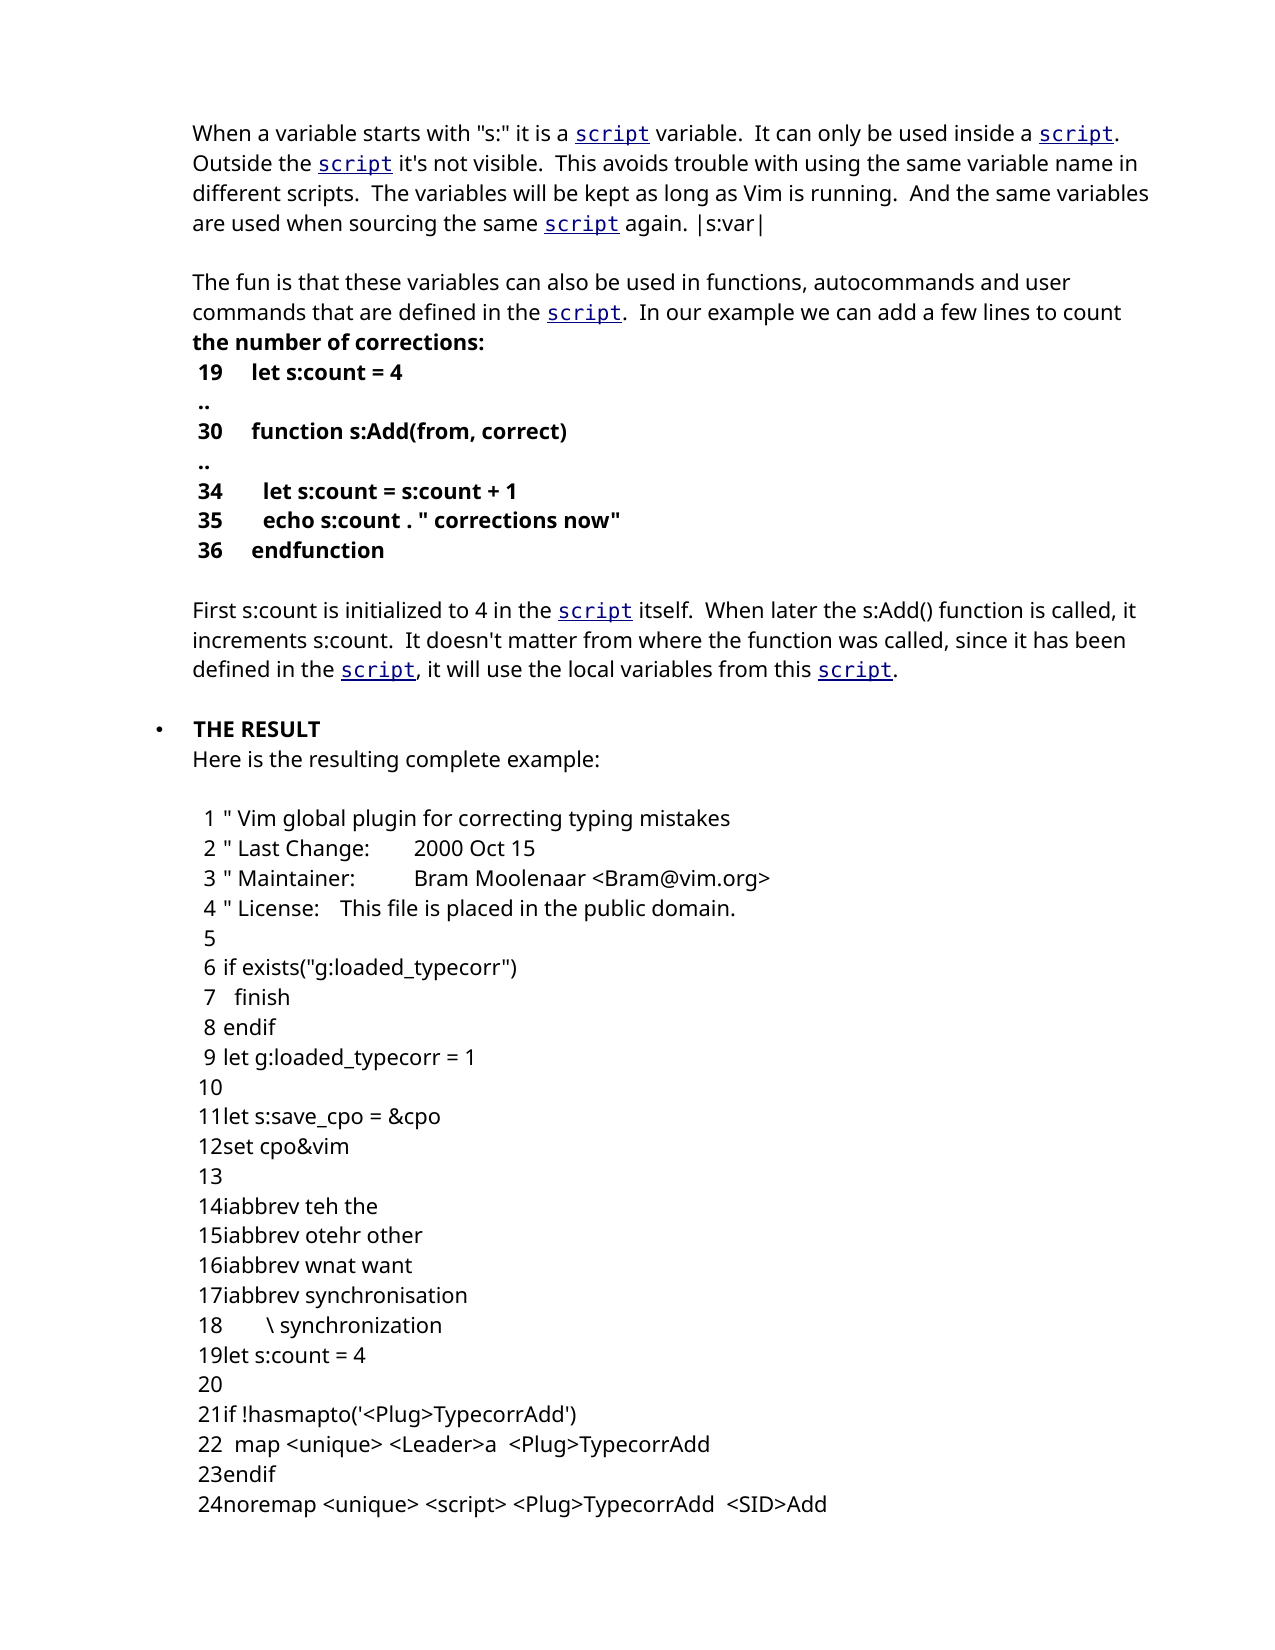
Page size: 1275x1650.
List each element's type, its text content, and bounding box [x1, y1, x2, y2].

list 19 let s:count = 4 [192, 1339, 1157, 1369]
list 20 [192, 1369, 1157, 1399]
list 23 endif [192, 1459, 1157, 1488]
list Here is the resulting complete example: [192, 744, 1157, 773]
list .. [192, 446, 1157, 476]
list 18 \ synchronization [192, 1310, 1157, 1339]
list 19 let s:count = 4 [192, 356, 1157, 386]
list First s:count is initialized to 4 in the script itself. When later the s:Add() function is called, it increments s:count. It doesn't matter from where the function was called, since it has been defined in the script, it will use the local variables from this script. [192, 595, 1157, 684]
list 6 if exists("g:loaded_typecorr") [192, 952, 1157, 982]
list 3 " Maintainer: Bram Moolenaar <Bram@vim.org> [192, 863, 1157, 893]
list 35 echo s:count . " corrections now" [192, 505, 1157, 535]
list When a variable starts with "s:" it is a script variable. It can only be used inside a script. Outside the script it's not visible. This avoids trouble with using the same variable name in different scripts. The variables will be kept as long as Vim is running. And the same variables are used when sourcing the same script again. |s:var| [192, 118, 1157, 237]
list 13 [192, 1161, 1157, 1191]
list .. [192, 386, 1157, 416]
list 2 " Last Change: 2000 Oct 15 [192, 833, 1157, 863]
list 12 set cpo&vim [192, 1131, 1157, 1161]
list 14 iabbrev teh the [192, 1191, 1157, 1220]
list 36 endfunction [192, 535, 1157, 565]
list 17 iabbrev synchronisation [192, 1280, 1157, 1310]
list 11 let s:save_cpo = &cpo [192, 1101, 1157, 1131]
list 22 map <unique> <Leader>a <Plug>TypecorrAdd [192, 1429, 1157, 1459]
list 15 iabbrev otehr other [192, 1220, 1157, 1250]
list 21 if !hasmapto('<Plug>TypecorrAdd') [192, 1399, 1157, 1429]
list 24 noremap <unique> <script> <Plug>TypecorrAdd <SID>Add [192, 1488, 1157, 1518]
list 1 " Vim global plugin for correcting typing mistakes [192, 803, 1157, 833]
list 4 " License: This file is placed in the public domain. [192, 893, 1157, 922]
list 5 [192, 922, 1157, 952]
list 10 [192, 1071, 1157, 1101]
list The fun is that these variables can also be used in functions, autocommands and user commands that are defined in the script. In our example we can add a few lines to count the number of corrections: [192, 267, 1157, 356]
list 8 endif [192, 1012, 1157, 1042]
list 9 let g:loaded_typecorr = 1 [192, 1042, 1157, 1071]
list THE RESULT [156, 714, 1157, 744]
list 7 finish [192, 982, 1157, 1012]
list 16 iabbrev wnat want [192, 1250, 1157, 1280]
list 30 function s:Add(from, correct) [192, 416, 1157, 446]
list 34 let s:count = s:count + 1 [192, 476, 1157, 505]
